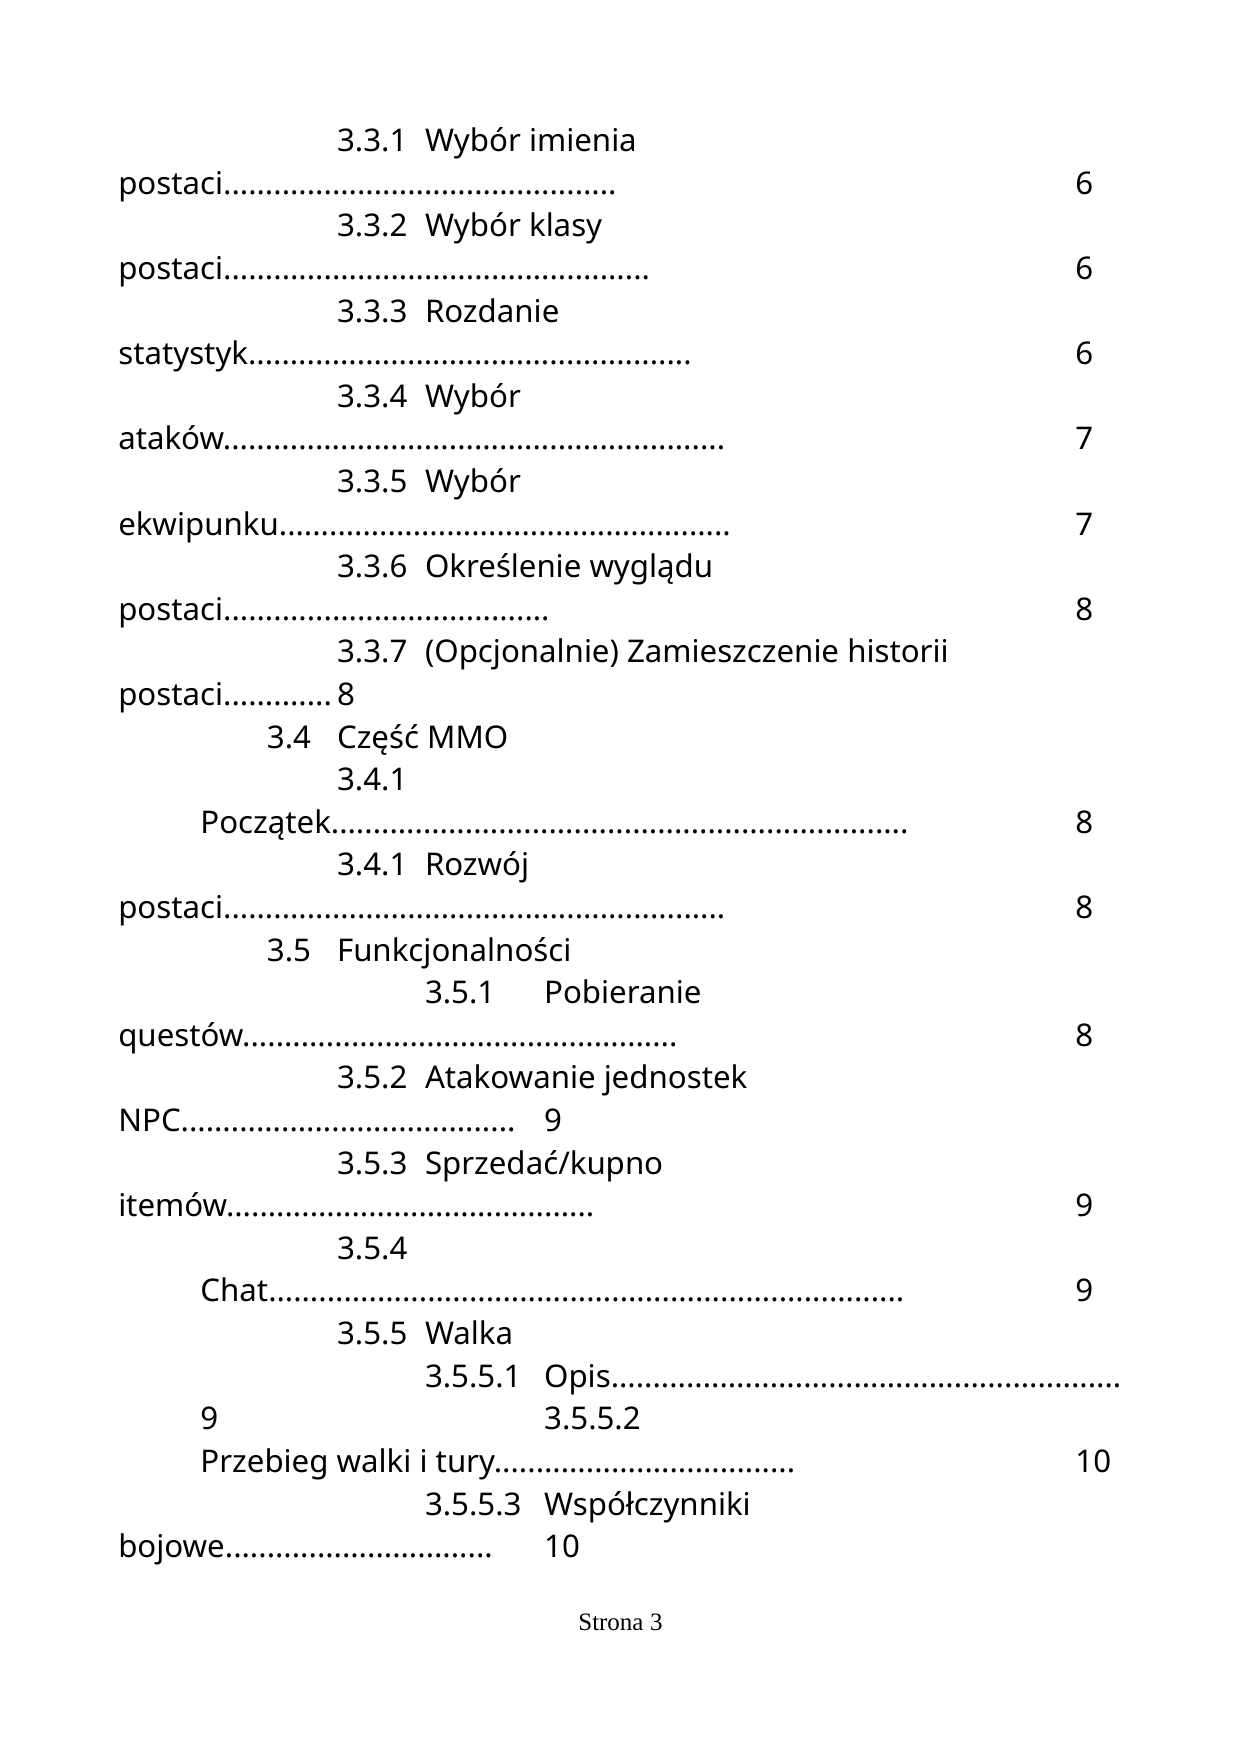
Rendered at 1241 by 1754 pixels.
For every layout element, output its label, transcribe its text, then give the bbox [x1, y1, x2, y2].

text 3.5.5 Walka [118, 1311, 1122, 1354]
text 3.3.2 Wybór klasy postaci................................................... 6 3.3.3 Rozdanie statystyk..................................................... 6 3.3.4 Wybór ataków............................................................ 7 3.3.5 Wybór ekwipunku...................................................... 7 3.3.6 Określenie wyglądu postaci....................................... 8 3.3.7 (Opcjonalnie) Zamieszczenie historii postaci............. 8 [118, 203, 1122, 714]
text 3.5.3 Sprzedać/kupno itemów............................................ 9 3.5.4 Chat............................................................................ 9 [118, 1141, 1122, 1311]
text 3.4.1 Rozwój postaci............................................................ 8 [118, 842, 1122, 928]
text 3.3.1 Wybór imienia postaci............................................... 6 [118, 118, 1122, 203]
text 3.5.5.1 Opis............................................................. 9 3.5.5.2 Przebieg walki i tury.................................... 10 3.5.5.3 Współczynniki bojowe................................ 10 [118, 1354, 1122, 1567]
text 3.4.1 Początek..................................................................... 8 [118, 757, 1122, 842]
text 3.4 Część MMO [118, 714, 1122, 757]
text 3.5 Funkcjonalności 3.5.1 Pobieranie questów.................................................... 8 3.5.2 Atakowanie jednostek NPC........................................ 9 [118, 928, 1122, 1141]
